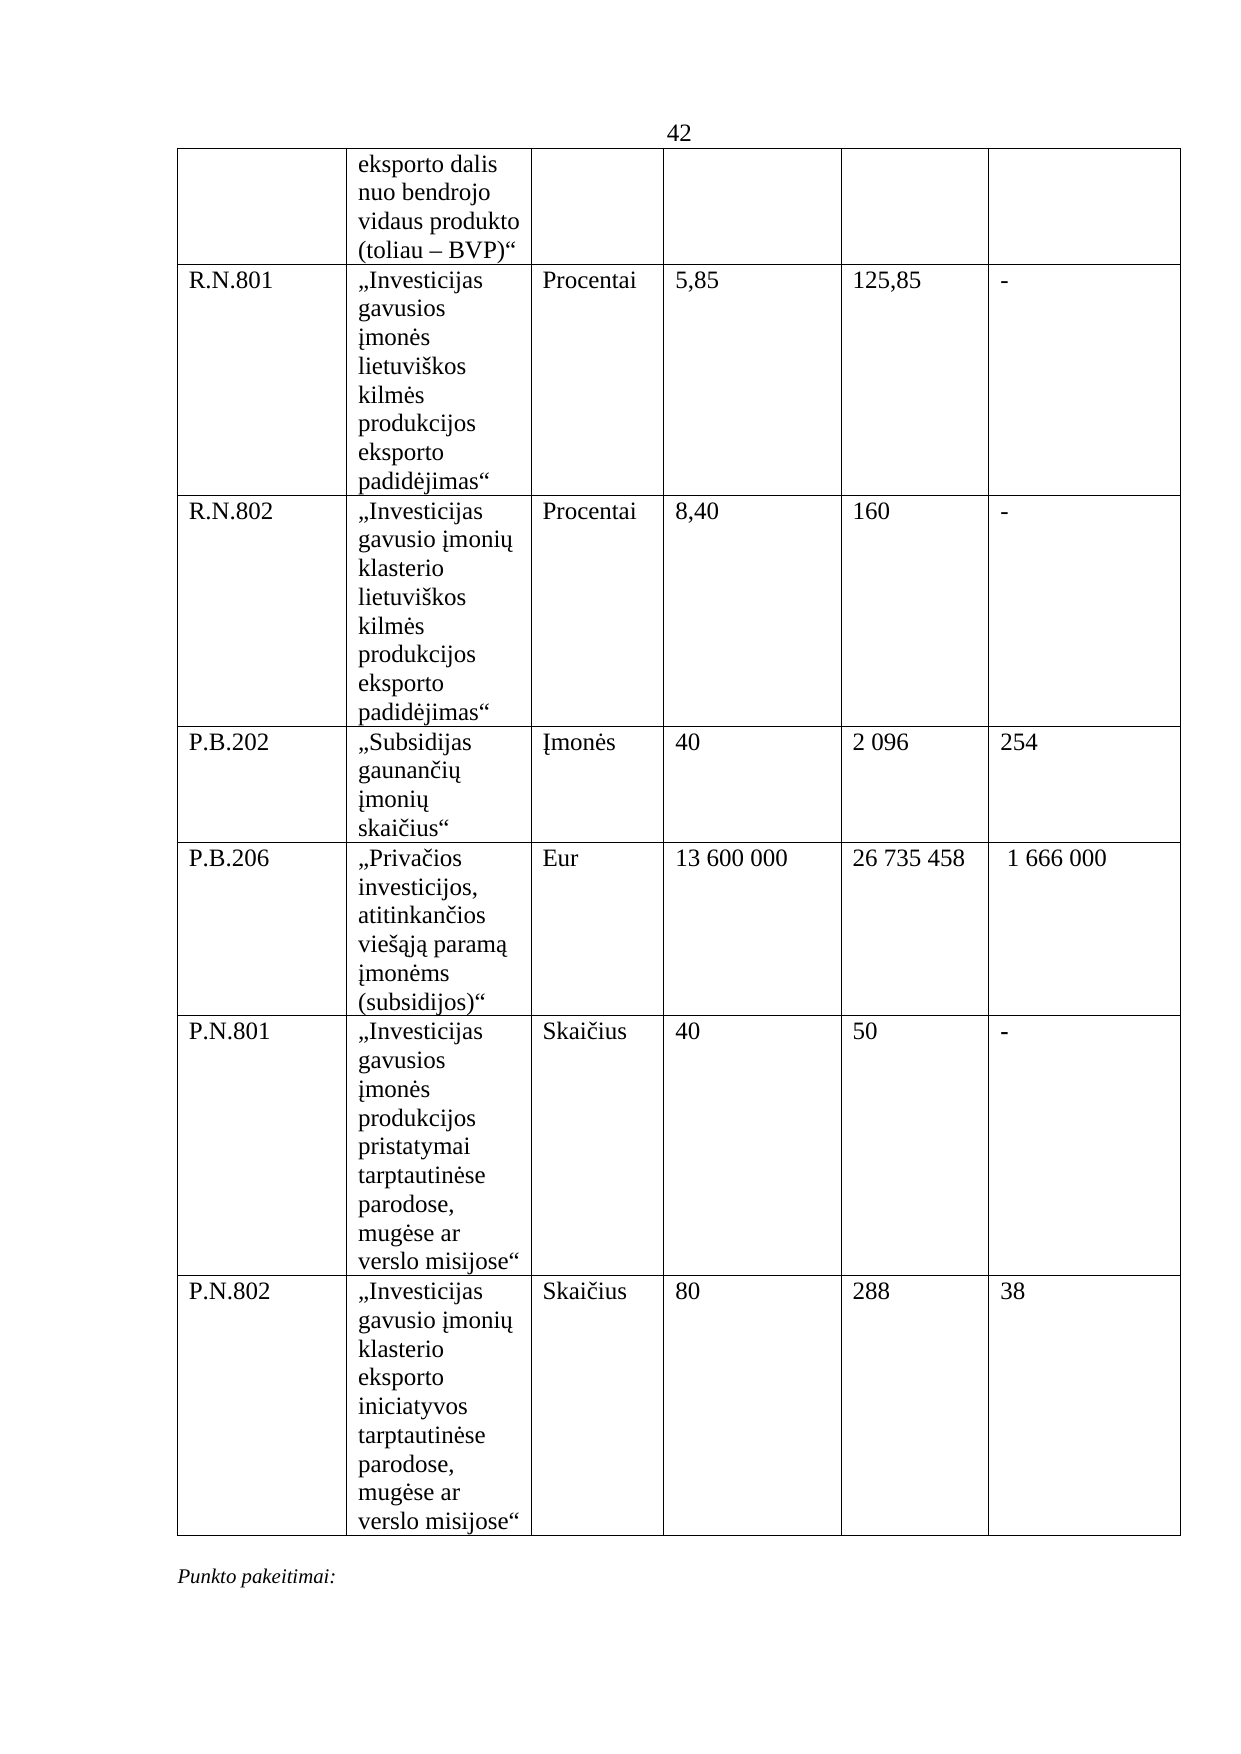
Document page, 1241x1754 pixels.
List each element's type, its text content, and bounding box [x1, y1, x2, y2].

table_cell 8,40 [664, 496, 841, 726]
table_cell - [989, 1016, 1180, 1275]
table_cell 1 666 000 [989, 843, 1180, 1015]
table_cell 38 [989, 1276, 1180, 1535]
table_cell 40 [664, 1016, 841, 1275]
table_cell 288 [842, 1276, 988, 1535]
table_cell Eur [532, 843, 663, 1015]
table_cell P.B.206 [178, 843, 346, 1015]
table_cell Procentai [532, 265, 663, 495]
table_cell P.N.801 [178, 1016, 346, 1275]
table_cell 50 [842, 1016, 988, 1275]
table_cell „Subsidijas gaunančių įmonių skaičius“ [347, 727, 531, 842]
table_cell 160 [842, 496, 988, 726]
table_cell [664, 149, 841, 264]
table_cell Skaičius [532, 1016, 663, 1275]
table_cell 40 [664, 727, 841, 842]
table_cell - [989, 496, 1180, 726]
table_cell R.N.801 [178, 265, 346, 495]
table_cell 2 096 [842, 727, 988, 842]
table_cell 13 600 000 [664, 843, 841, 1015]
table_cell Procentai [532, 496, 663, 726]
table_cell [842, 149, 988, 264]
table_cell - [989, 149, 1180, 264]
table_cell „Investicijas gavusios įmonės produkcijos pristatymai tarptautinėse parodose, mugėse ar verslo misijose“ [347, 1016, 531, 1275]
table_cell „Investicijas gavusios įmonės lietuviškos kilmės produkcijos eksporto padidėjimas“ [347, 265, 531, 495]
table_cell 80 [664, 1276, 841, 1535]
table_cell „Privačios investicijos, atitinkančios viešąją paramą įmonėms (subsidijos)“ [347, 843, 531, 1015]
table_cell „Investicijas gavusio įmonių klasterio eksporto iniciatyvos tarptautinėse parodose, mugėse ar verslo misijose“ [347, 1276, 531, 1535]
table_cell Skaičius [532, 1276, 663, 1535]
table_cell eksporto dalis nuo bendrojo vidaus produkto (toliau – BVP)“ [347, 149, 531, 264]
table_cell R.N.802 [178, 496, 346, 726]
table_cell [178, 149, 346, 264]
text Punkto pakeitimai: [177, 1563, 1181, 1588]
table_cell 5,85 [664, 265, 841, 495]
table_cell [532, 149, 663, 264]
table_cell 26 735 458 [842, 843, 988, 1015]
table_cell P.N.802 [178, 1276, 346, 1535]
table_cell P.B.202 [178, 727, 346, 842]
table_cell - [989, 265, 1180, 495]
table_cell „Investicijas gavusio įmonių klasterio lietuviškos kilmės produkcijos eksporto padidėjimas“ [347, 496, 531, 726]
table_cell Įmonės [532, 727, 663, 842]
table_cell 254 [989, 727, 1180, 842]
table_cell 125,85 [842, 265, 988, 495]
